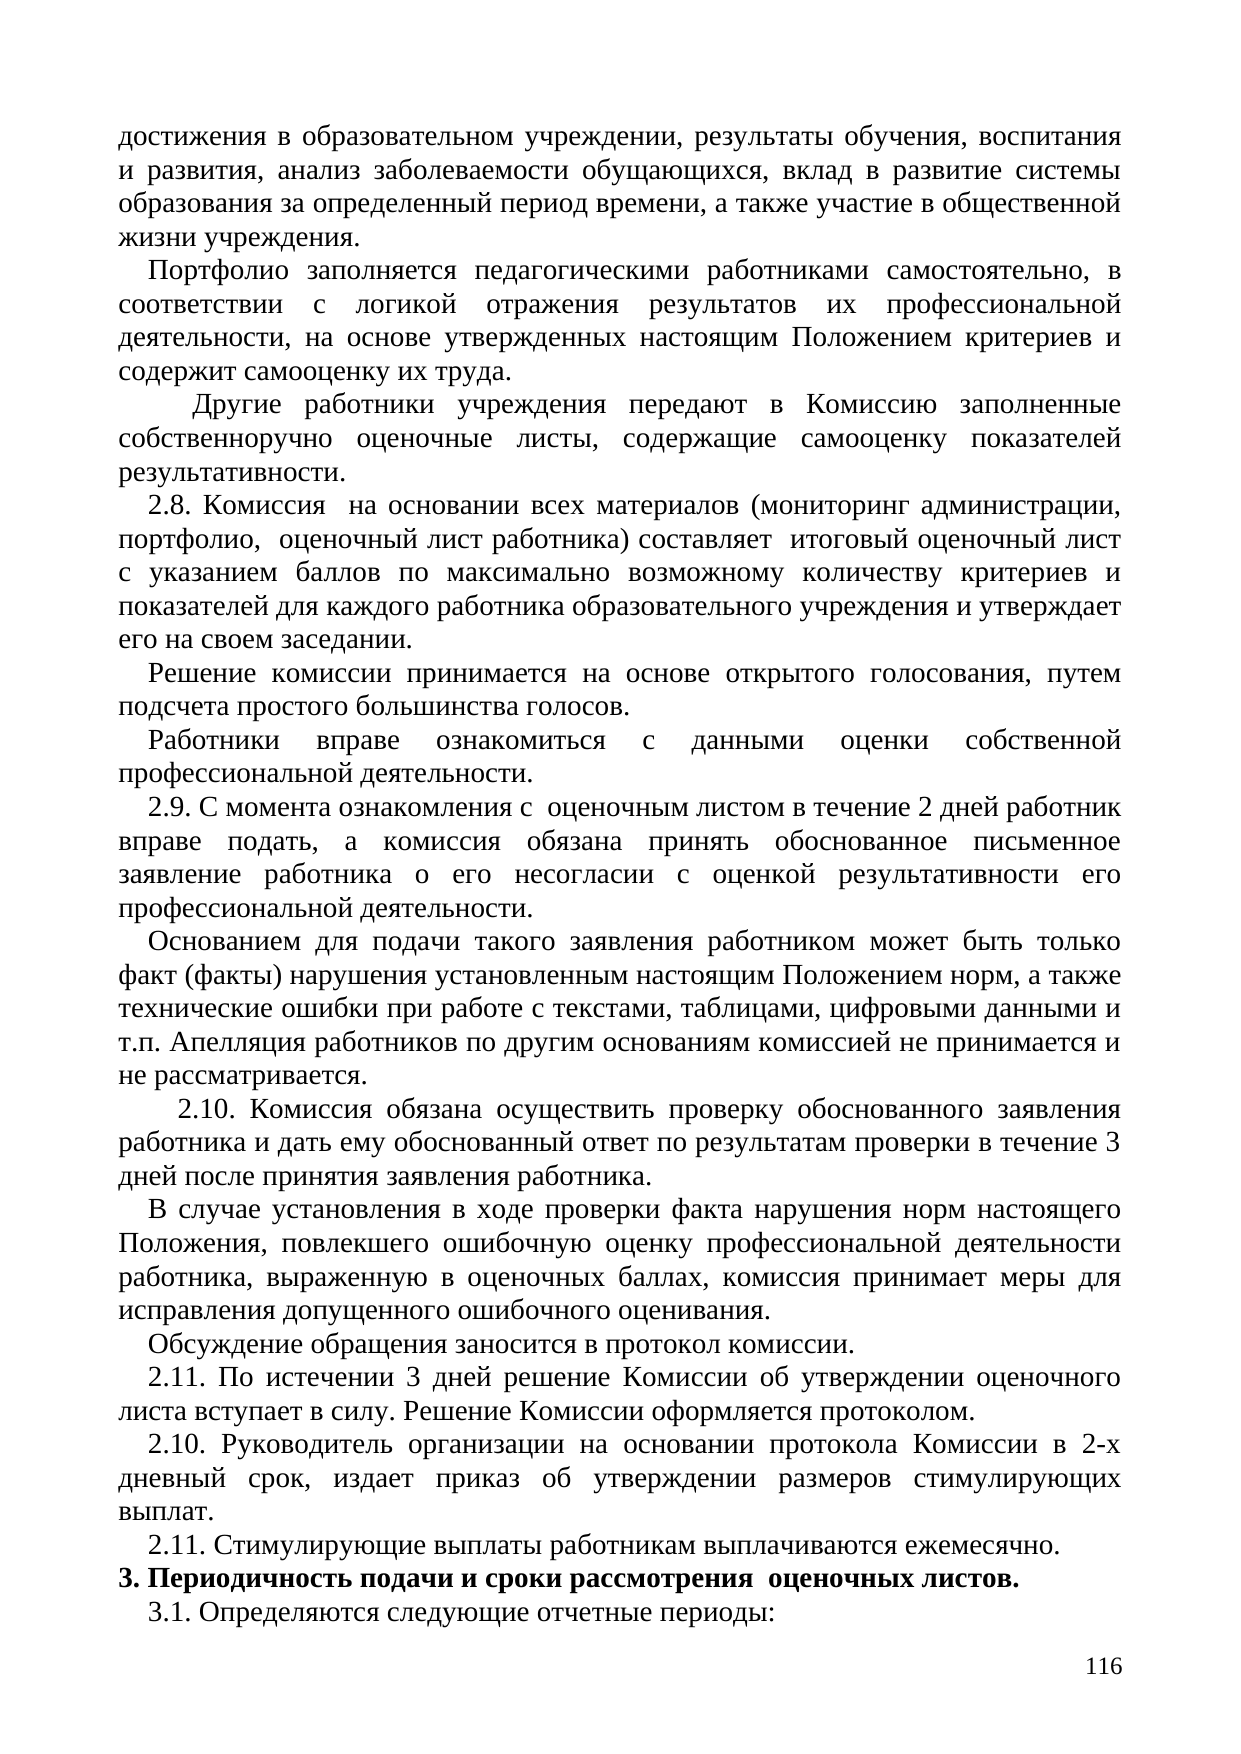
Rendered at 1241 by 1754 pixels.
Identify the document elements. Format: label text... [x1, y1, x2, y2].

text Другие работники учреждения передают в Комиссию заполненные собственноручно оценочные листы, содержащие самооценку показателей результативности. [118, 387, 1122, 487]
text 2.8. Комиссия на основании всех материалов (мониторинг администрации, портфолио, оценочный лист работника) составляет итоговый оценочный лист с указанием баллов по максимально возможному количеству критериев и показателей для каждого работника образовательного учреждения и утверждает его на своем заседании. [118, 487, 1122, 655]
text В случае установления в ходе проверки факта нарушения норм настоящего Положения, повлекшего ошибочную оценку профессиональной деятельности работника, выраженную в оценочных баллах, комиссия принимает меры для исправления допущенного ошибочного оценивания. [118, 1192, 1122, 1326]
text достижения в образовательном учреждении, результаты обучения, воспитания и развития, анализ заболеваемости обущающихся, вклад в развитие системы образования за определенный период времени, а также участие в общественной жизни учреждения. [118, 118, 1122, 252]
text 2.10. Комиссия обязана осуществить проверку обоснованного заявления работника и дать ему обоснованный ответ по результатам проверки в течение 3 дней после принятия заявления работника. [118, 1091, 1122, 1192]
text 3. Периодичность подачи и сроки рассмотрения оценочных листов. [118, 1561, 1122, 1594]
text Решение комиссии принимается на основе открытого голосования, путем подсчета простого большинства голосов. [118, 655, 1122, 722]
text Обсуждение обращения заносится в протокол комиссии. [118, 1326, 1122, 1359]
text 2.9. С момента ознакомления с оценочным листом в течение 2 дней работник вправе подать, а комиссия обязана принять обоснованное письменное заявление работника о его несогласии с оценкой результативности его профессиональной деятельности. [118, 789, 1122, 923]
text 2.11. По истечении 3 дней решение Комиссии об утверждении оценочного листа вступает в силу. Решение Комиссии оформляется протоколом. [118, 1359, 1122, 1426]
text Портфолио заполняется педагогическими работниками самостоятельно, в соответствии с логикой отражения результатов их профессиональной деятельности, на основе утвержденных настоящим Положением критериев и содержит самооценку их труда. [118, 252, 1122, 387]
text 3.1. Определяются следующие отчетные периоды: [118, 1594, 1122, 1628]
text Работники вправе ознакомиться с данными оценки собственной профессиональной деятельности. [118, 722, 1122, 789]
text Основанием для подачи такого заявления работником может быть только факт (факты) нарушения установленным настоящим Положением норм, а также технические ошибки при работе с текстами, таблицами, цифровыми данными и т.п. Апелляция работников по другим основаниям комиссией не принимается и не рассматривается. [118, 923, 1122, 1091]
text 2.11. Стимулирующие выплаты работникам выплачиваются ежемесячно. [118, 1527, 1122, 1561]
text 2.10. Руководитель организации на основании протокола Комиссии в 2-х дневный срок, издает приказ об утверждении размеров стимулирующих выплат. [118, 1426, 1122, 1527]
